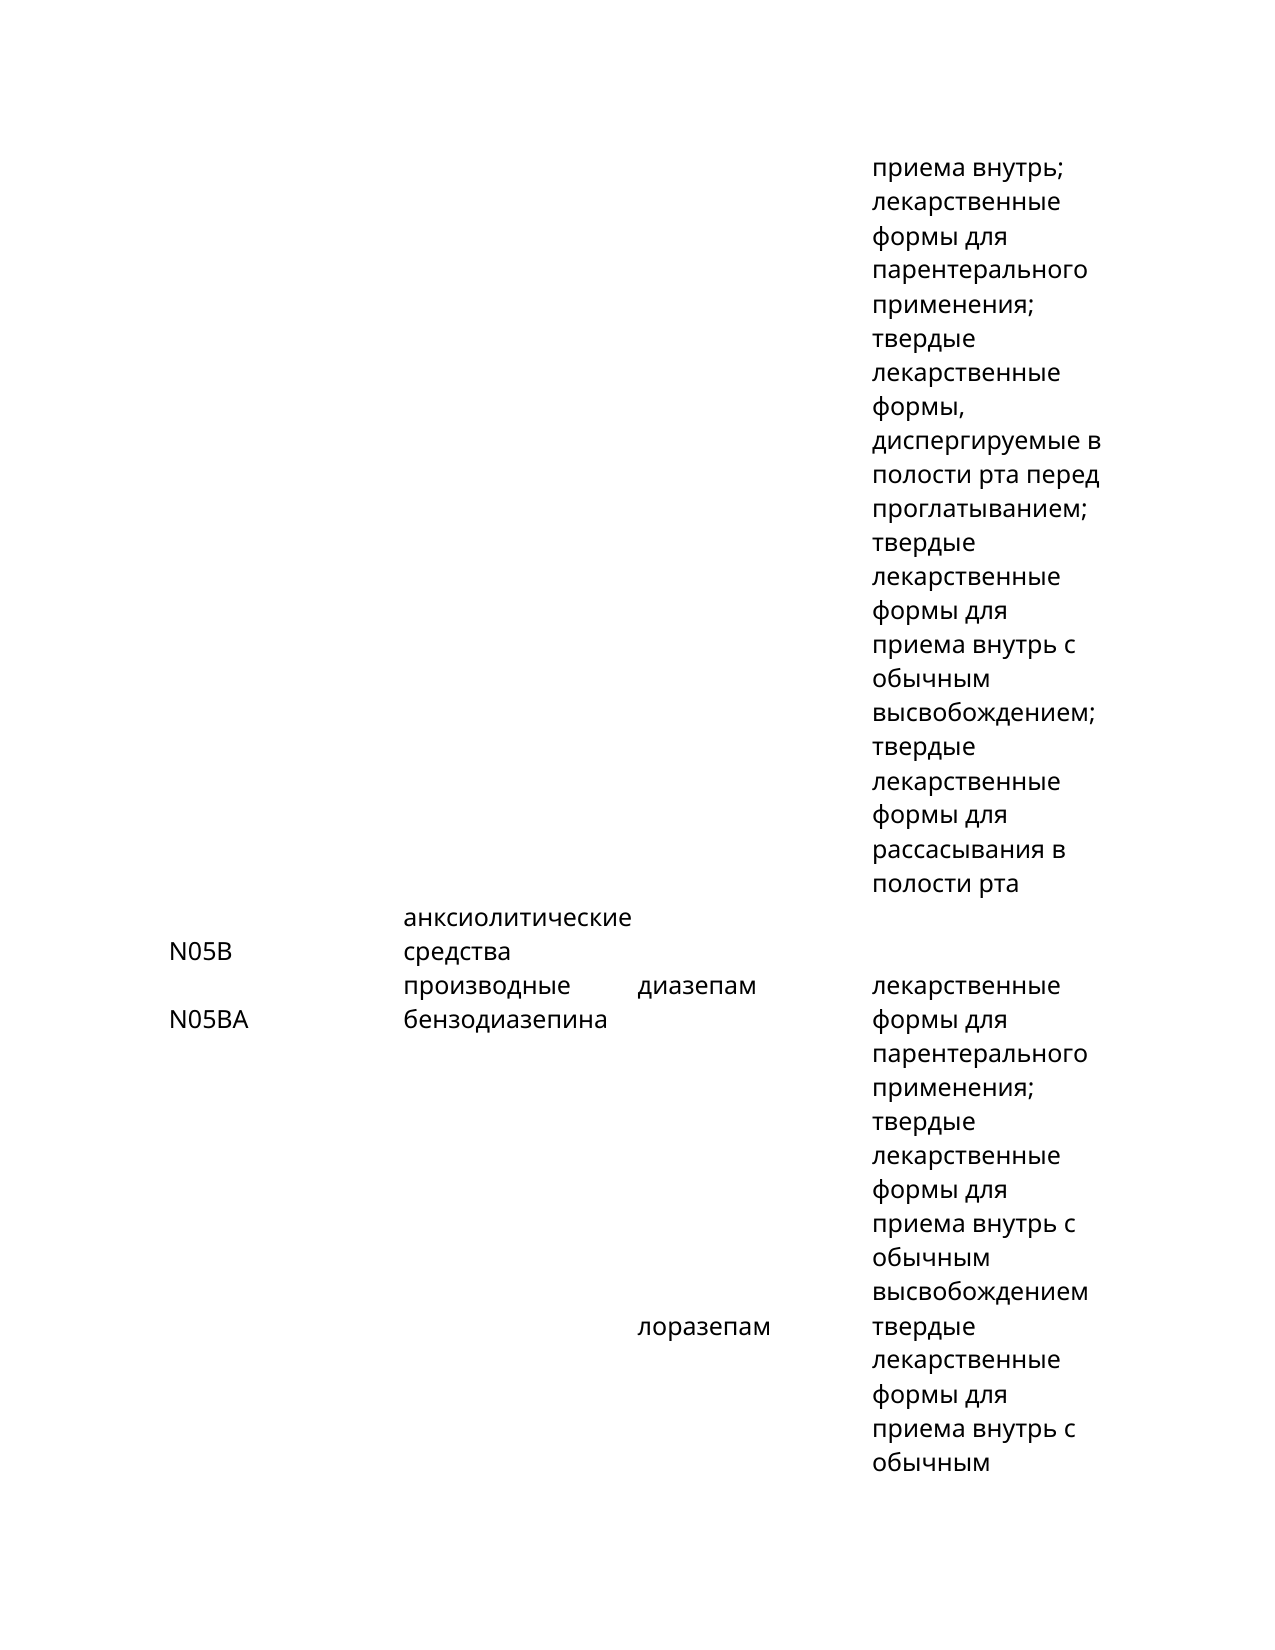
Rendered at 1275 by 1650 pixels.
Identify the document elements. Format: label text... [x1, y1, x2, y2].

table_cell диазепам [638, 968, 872, 1308]
table_cell лоразепам [638, 1308, 872, 1478]
table_cell анксиолитические средства [403, 899, 637, 967]
table_cell [872, 899, 1106, 967]
table_cell [169, 150, 403, 899]
table_cell [638, 150, 872, 899]
table_cell производные бензодиазепина [403, 968, 637, 1478]
table_cell [638, 899, 872, 967]
table_cell [403, 150, 637, 899]
table_cell N05BA [169, 968, 403, 1478]
table_cell твердые лекарственные формы для приема внутрь с обычным [872, 1308, 1106, 1478]
table_cell лекарственные формы для парентерального применения; твердые лекарственные формы для приема внутрь с обычным высвобождением [872, 968, 1106, 1308]
table_cell приема внутрь; лекарственные формы для парентерального применения; твердые лекарственные формы, диспергируемые в полости рта перед проглатыванием; твердые лекарственные формы для приема внутрь с обычным высвобождением; твердые лекарственные формы для рассасывания в полости рта [872, 150, 1106, 899]
table_cell N05B [169, 899, 403, 967]
